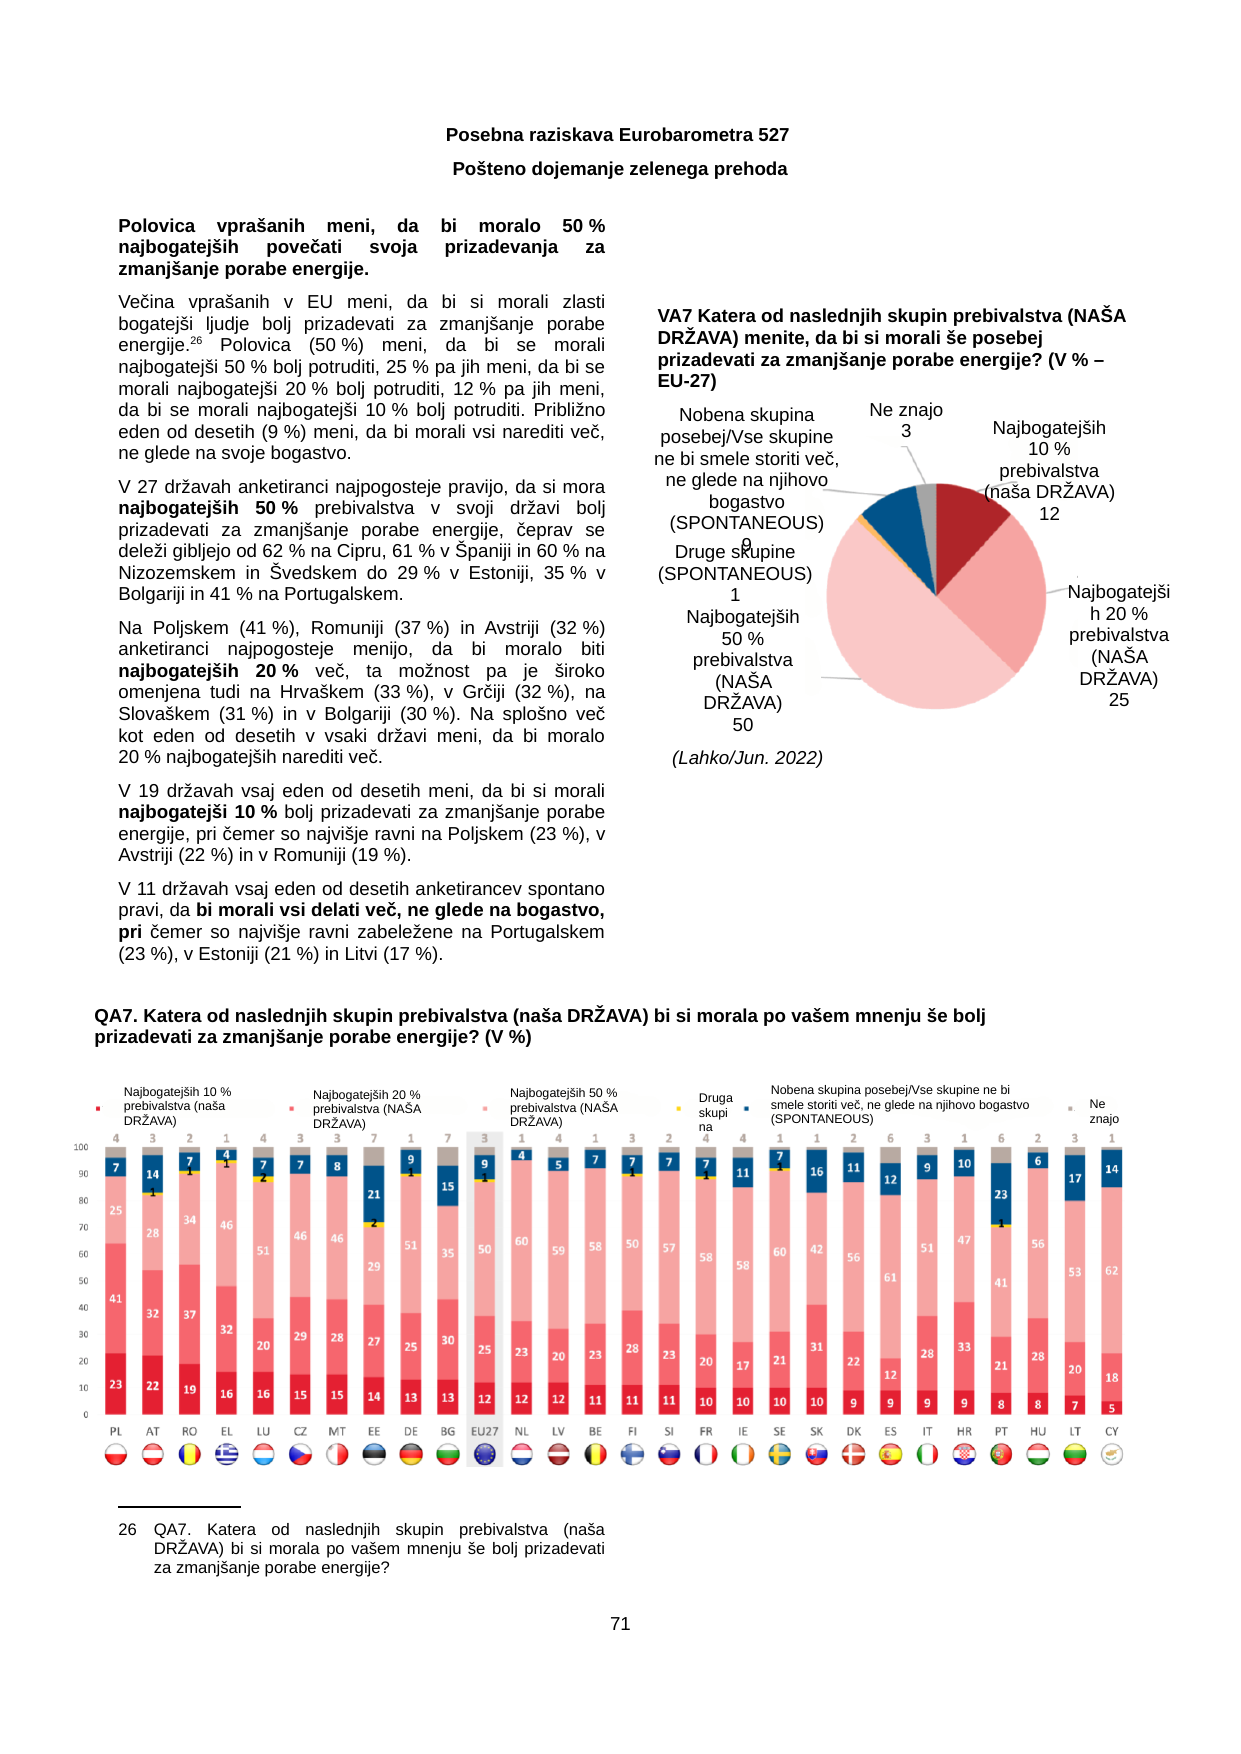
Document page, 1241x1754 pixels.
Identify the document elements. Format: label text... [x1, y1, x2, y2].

text V 27 državah anketiranci najpogosteje pravijo, da si mora najbogatejših 50 % prebivalstva v svoji državi bolj prizadevati za zmanjšanje porabe energije, čeprav se deleži gibljejo od 62 % na Cipru, 61 % v Španiji in 60 % na Nizozemskem in Švedskem do 29 % v Estoniji, 35 % v Bolgariji in 41 % na Portugalskem. [118, 475, 605, 605]
text V 19 državah vsaj eden od desetih meni, da bi si morali najbogatejši 10 % bolj prizadevati za zmanjšanje porabe energije, pri čemer so najvišje ravni na Poljskem (23 %), v Avstriji (22 %) in v Romuniji (19 %). [118, 779, 605, 866]
picture [805, 436, 1078, 714]
text Polovica vprašanih meni, da bi moralo 50 % najbogatejših povečati svoja prizadevanja za zmanjšanje porabe energije. [118, 214, 605, 279]
text Na Poljskem (41 %), Romuniji (37 %) in Avstriji (32 %) anketiranci najpogosteje menijo, da bi moralo biti najbogatejših 20 % več, ta možnost pa je široko omenjena tudi na Hrvaškem (33 %), v Grčiji (32 %), na Slovaškem (31 %) in v Bolgariji (30 %). Na splošno več kot eden od desetih v vsaki državi meni, da bi moralo 20 % najbogatejših narediti več. [118, 617, 605, 768]
text QA7. Katera od naslednjih skupin prebivalstva (naša DRŽAVA) bi si morala po vašem mnenju še bolj prizadevati za zmanjšanje porabe energije? [118, 1519, 605, 1577]
picture [68, 1091, 1125, 1467]
text V 11 državah vsaj eden od desetih anketirancev spontano pravi, da bi morali vsi delati več, ne glede na bogastvo, pri čemer so najvišje ravni zabeležene na Portugalskem (23 %), v Estoniji (21 %) in Litvi (17 %). [118, 878, 605, 964]
text Večina vprašanih v EU meni, da bi si morali zlasti bogatejši ljudje bolj prizadevati za zmanjšanje porabe energije. Polovica (50 %) meni, da bi se morali najbogatejši 50 % bolj potruditi, 25 % pa jih meni, da bi se morali najbogatejši 20 % bolj potruditi, 12 % pa jih meni, da bi se morali najbogatejši 10 % bolj potruditi. Približno eden od desetih (9 %) meni, da bi morali vsi narediti več, ne glede na svoje bogastvo. [118, 291, 605, 463]
